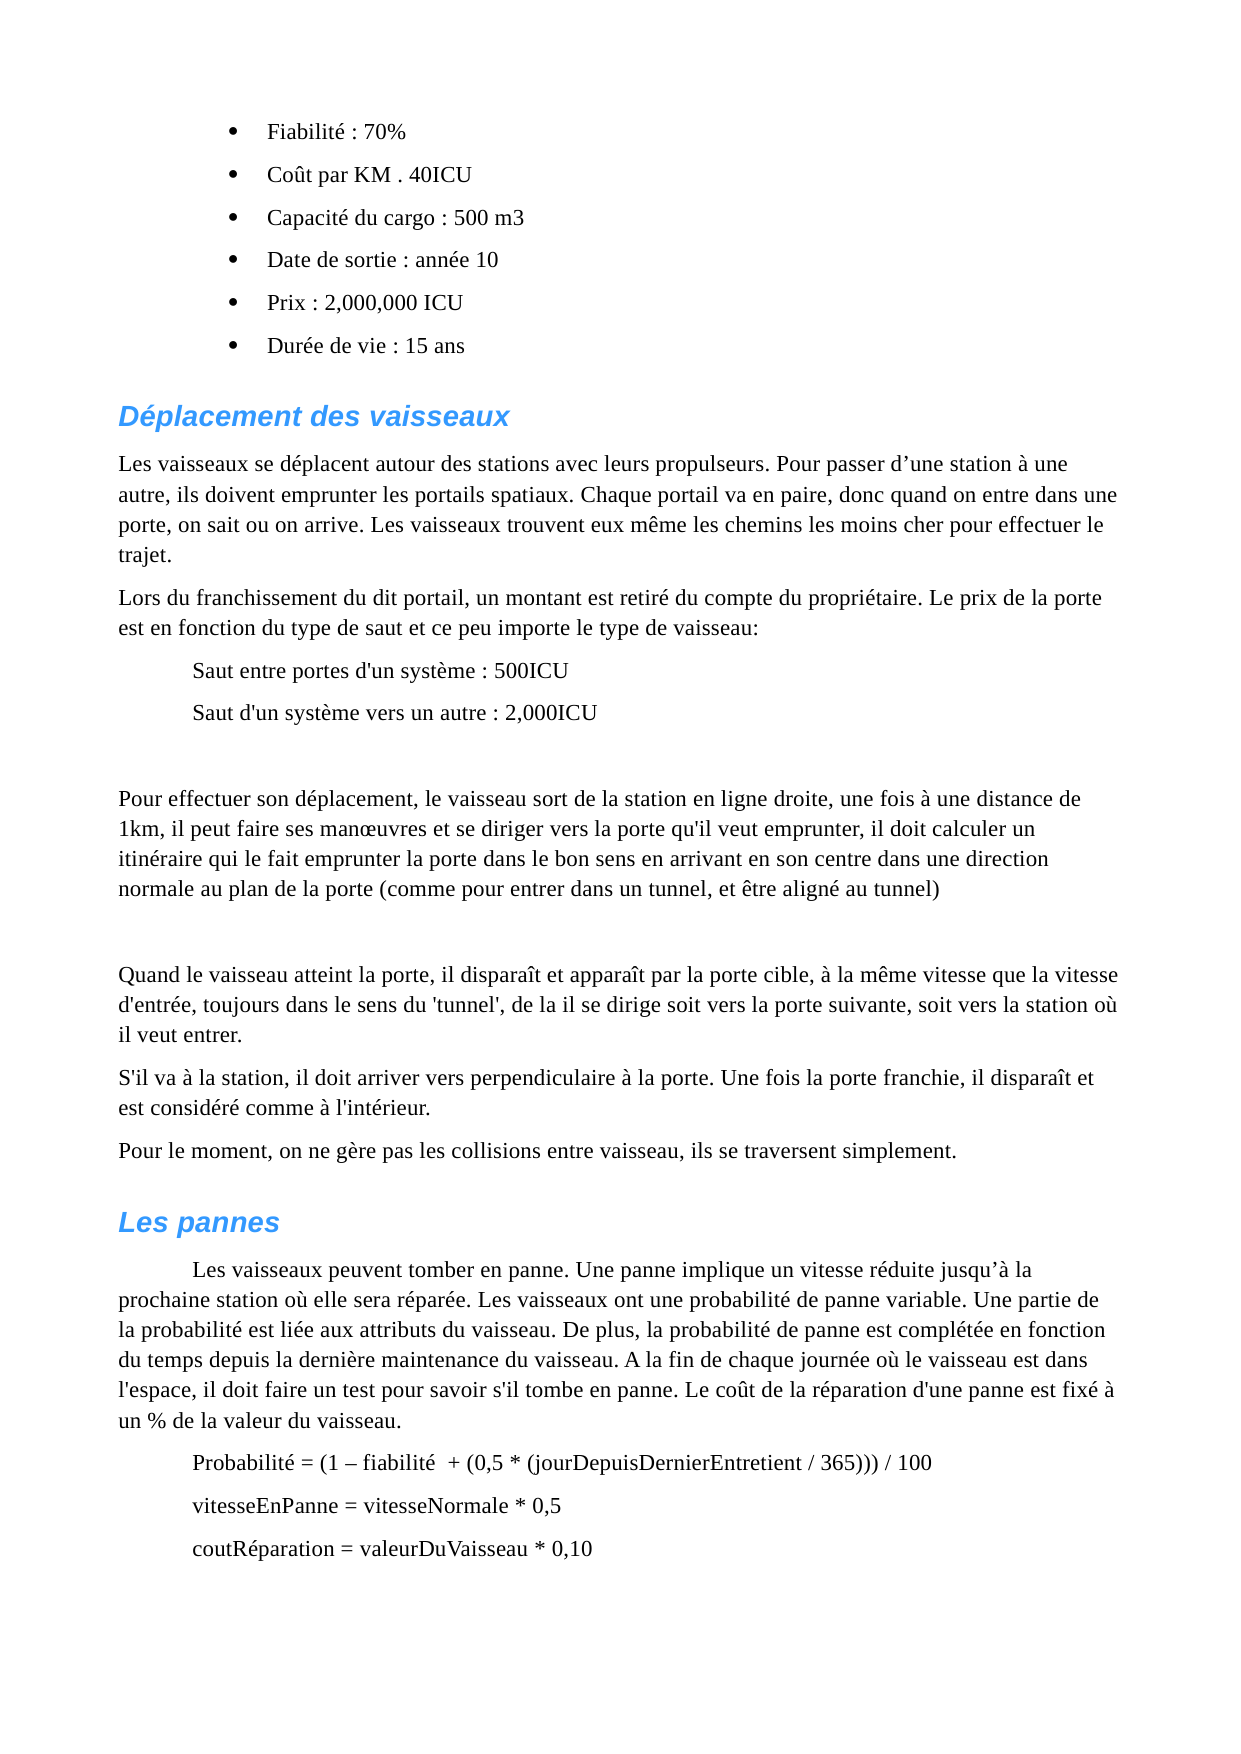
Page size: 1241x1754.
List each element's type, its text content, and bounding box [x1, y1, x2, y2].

text coutRéparation = valeurDuVaisseau * 0,10 [118, 1535, 1122, 1561]
text Pour effectuer son déplacement, le vaisseau sort de la station en ligne droite, une fois à une distance de 1km, il peut faire ses manœuvres et se diriger vers la porte qu'il veut emprunter, il doit calculer un itinéraire qui le fait emprunter la porte dans le bon sens en arrivant en son centre dans une direction normale au plan de la porte (comme pour entrer dans un tunnel, et être aligné au tunnel) [118, 785, 1122, 902]
text Quand le vaisseau atteint la porte, il disparaît et apparaît par la porte cible, à la même vitesse que la vitesse d'entrée, toujours dans le sens du 'tunnel', de la il se dirige soit vers la porte suivante, soit vers la station où il veut entrer. [118, 961, 1122, 1048]
subtitle Déplacement des vaisseaux [118, 399, 1122, 433]
text Saut d'un système vers un autre : 2,000ICU [118, 699, 1122, 726]
text S'il va à la station, il doit arriver vers perpendiculaire à la porte. Une fois la porte franchie, il disparaît et est considéré comme à l'intérieur. [118, 1064, 1122, 1121]
text Les vaisseaux peuvent tomber en panne. Une panne implique un vitesse réduite jusqu’à la prochaine station où elle sera réparée. Les vaisseaux ont une probabilité de panne variable. Une partie de la probabilité est liée aux attributs du vaisseau. De plus, la probabilité de panne est complétée en fonction du temps depuis la dernière maintenance du vaisseau. A la fin de chaque journée où le vaisseau est dans l'espace, il doit faire un test pour savoir s'il tombe en panne. Le coût de la réparation d'une panne est fixé à un % de la valeur du vaisseau. [118, 1256, 1122, 1433]
list Coût par KM . 40ICU [229, 161, 1122, 187]
list Capacité du cargo : 500 m3 [229, 203, 1122, 230]
text Lors du franchissement du dit portail, un montant est retiré du compte du propriétaire. Le prix de la porte est en fonction du type de saut et ce peu importe le type de vaisseau: [118, 584, 1122, 640]
text Probabilité = (1 – fiabilité + (0,5 * (jourDepuisDernierEntretient / 365))) / 100 [118, 1449, 1122, 1476]
list Durée de vie : 15 ans [229, 332, 1122, 358]
list Fiabilité : 70% [229, 118, 1122, 144]
list Date de sortie : année 10 [229, 246, 1122, 273]
list Prix : 2,000,000 ICU [229, 289, 1122, 315]
text vitesseEnPanne = vitesseNormale * 0,5 [118, 1492, 1122, 1518]
subtitle Les pannes [118, 1204, 1122, 1238]
text Les vaisseaux se déplacent autour des stations avec leurs propulseurs. Pour passer d’une station à une autre, ils doivent emprunter les portails spatiaux. Chaque portail va en paire, donc quand on entre dans une porte, on sait ou on arrive. Les vaisseaux trouvent eux même les chemins les moins cher pour effectuer le trajet. [118, 450, 1122, 567]
text Saut entre portes d'un système : 500ICU [118, 657, 1122, 683]
text Pour le moment, on ne gère pas les collisions entre vaisseau, ils se traversent simplement. [118, 1137, 1122, 1163]
